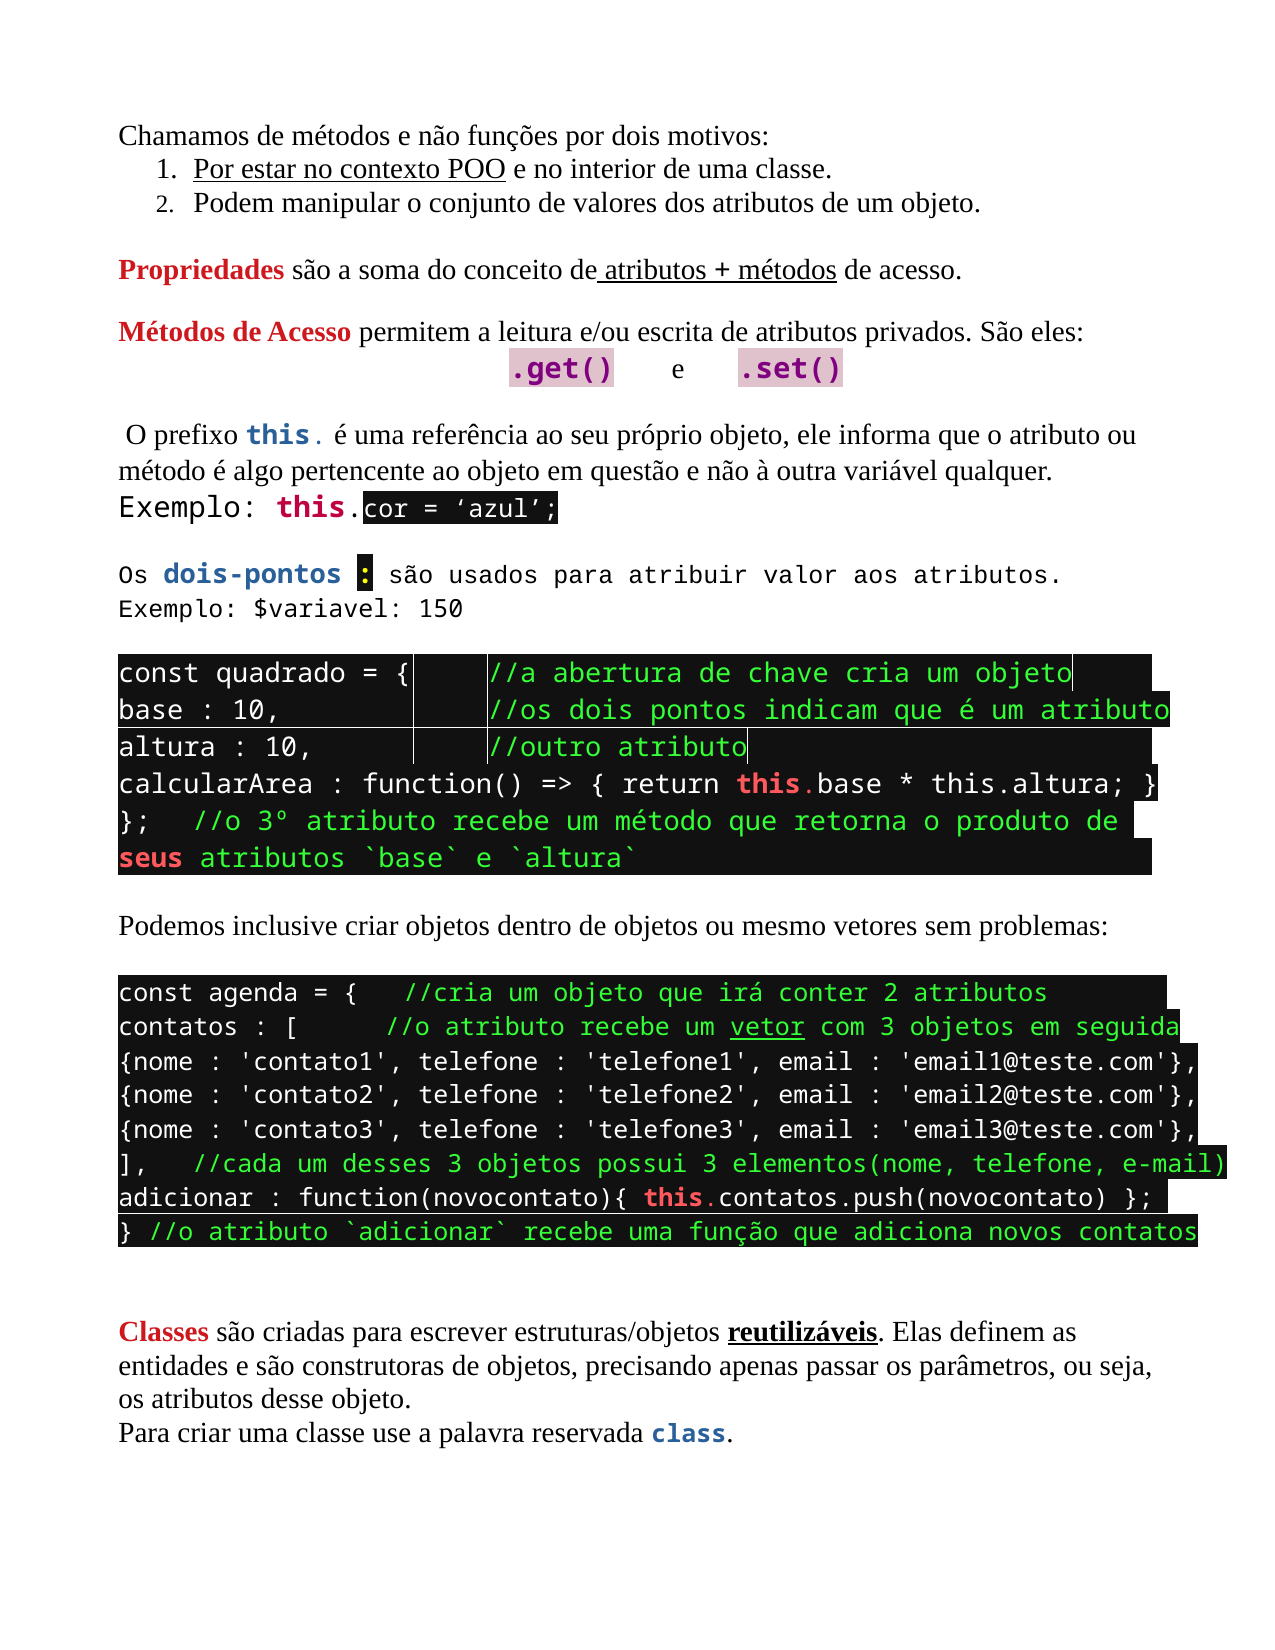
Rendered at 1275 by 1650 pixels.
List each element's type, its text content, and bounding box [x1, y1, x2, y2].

text Os dois-pontos : são usados para atribuir valor aos atributos. Exemplo: $variavel: 150 [118, 554, 1181, 625]
text .get() e .set() [118, 348, 1234, 387]
text Propriedades são a soma do conceito de atributos + métodos de acesso. [118, 252, 1234, 286]
list Podem manipular o conjunto de valores dos atributos de um objeto. [156, 185, 1181, 219]
text altura : 10, //outro atributo [118, 727, 1181, 764]
text Exemplo: this.cor = ‘azul’; [118, 486, 1181, 526]
text Métodos de Acesso permitem a leitura e/ou escrita de atributos privados. São eles: [118, 314, 1234, 348]
text calcularArea : function() => { return this.base * this.altura; } [118, 764, 1246, 801]
list Por estar no contexto POO e no interior de uma classe. [156, 152, 1181, 185]
text {nome : 'contato2', telefone : 'telefone2', email : 'email2@teste.com'}, [118, 1077, 1204, 1111]
text contatos : [ //o atributo recebe um vetor com 3 objetos em seguida [118, 1009, 1181, 1043]
text const quadrado = { //a abertura de chave cria um objeto [118, 654, 1181, 691]
text } //o atributo `adicionar` recebe uma função que adiciona novos contatos [118, 1213, 1222, 1247]
text }; //o 3º atributo recebe um método que retorna o produto de seus atributos `base` e `altura` [118, 801, 1181, 875]
text base : 10, //os dois pontos indicam que é um atributo [118, 691, 1181, 727]
text O prefixo this. é uma referência ao seu próprio objeto, ele informa que o atributo ou método é algo pertencente ao objeto em questão e não à outra variável qualquer. [118, 416, 1181, 486]
text {nome : 'contato3', telefone : 'telefone3', email : 'email3@teste.com'}, [118, 1111, 1210, 1145]
text {nome : 'contato1', telefone : 'telefone1', email : 'email1@teste.com'}, [118, 1043, 1234, 1077]
text Chamamos de métodos e não funções por dois motivos: [118, 118, 1181, 152]
text const agenda = { //cria um objeto que irá conter 2 atributos [118, 975, 1181, 1009]
text adicionar : function(novocontato){ this.contatos.push(novocontato) }; [118, 1179, 1181, 1213]
text Podemos inclusive criar objetos dentro de objetos ou mesmo vetores sem problemas: [118, 908, 1181, 941]
text Classes são criadas para escrever estruturas/objetos reutilizáveis. Elas definem as entidades e são construtoras de objetos, precisando apenas passar os parâmetros, ou seja, os atributos desse objeto. Para criar uma classe use a palavra reservada class. [118, 1314, 1181, 1449]
text ], //cada um desses 3 objetos possui 3 elementos(nome, telefone, e-mail) [118, 1145, 1240, 1179]
